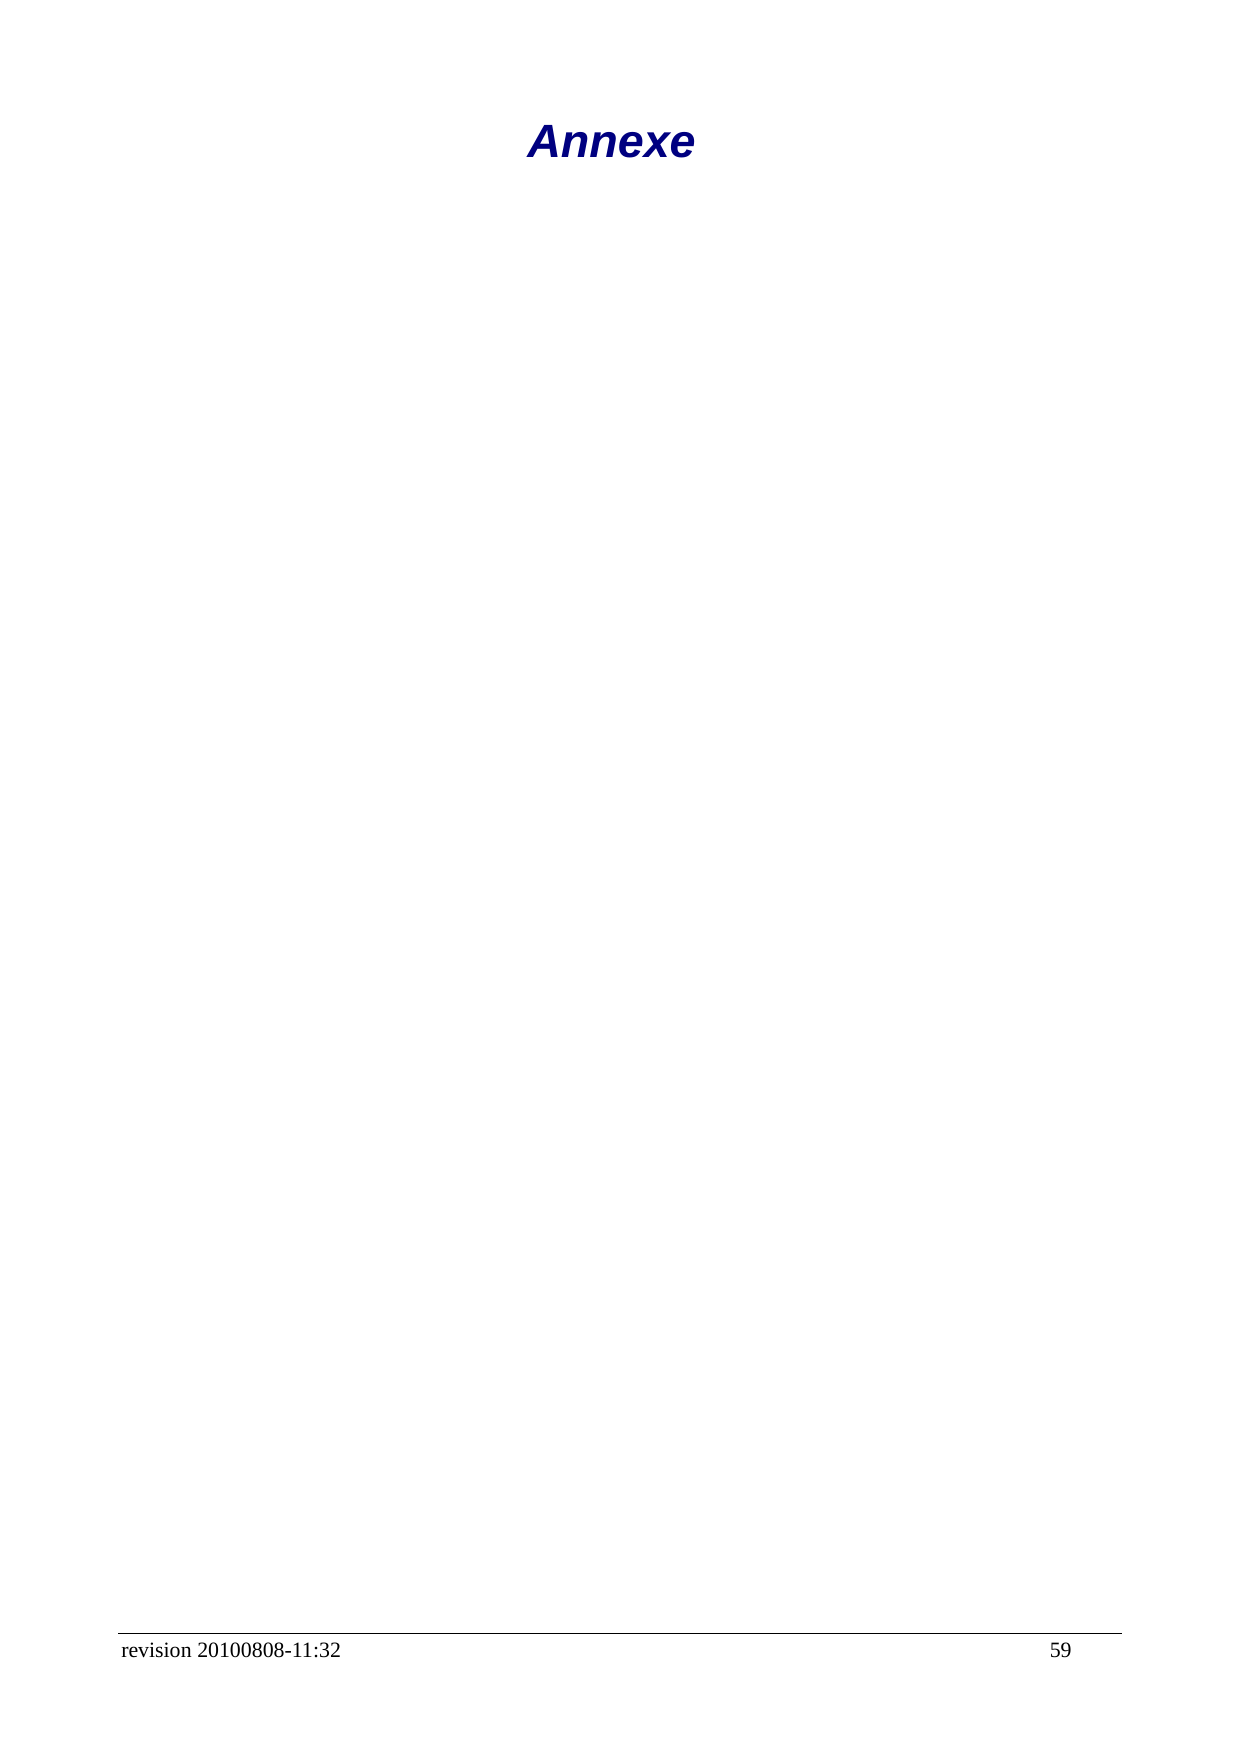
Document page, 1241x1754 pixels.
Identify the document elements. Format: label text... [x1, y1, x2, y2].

subtitle Annexe [118, 113, 1122, 167]
